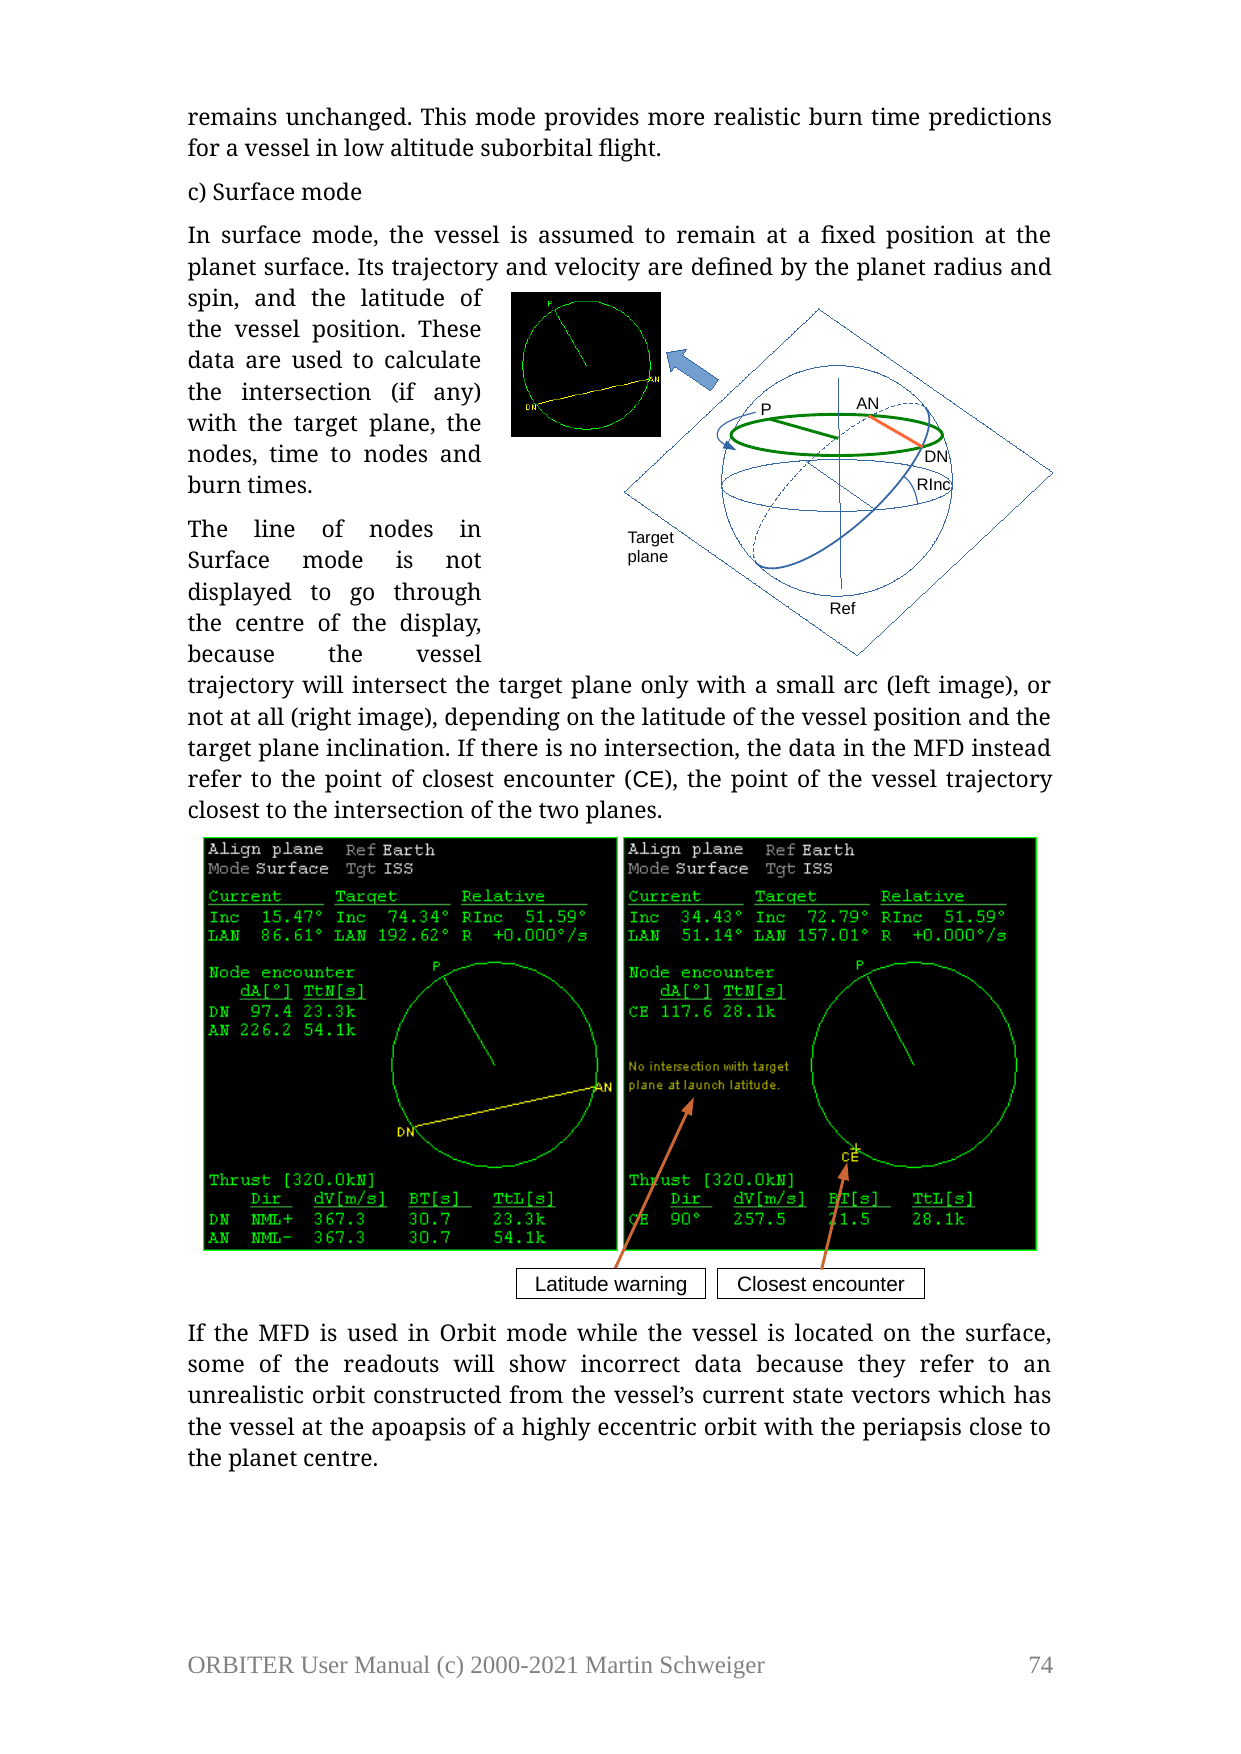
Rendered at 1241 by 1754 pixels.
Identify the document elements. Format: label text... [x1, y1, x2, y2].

picture [623, 837, 1037, 1251]
picture [203, 837, 618, 1251]
text In surface mode, the vessel is assumed to remain at a fixed position at the planet surface. Its trajectory and velocity are defined by the planet radius and spin, and the latitude of the vessel position. These data are used to calculate the intersection (if any) with the target plane, the nodes, time to nodes and burn times. [187, 219, 1053, 500]
text The line of nodes in Surface mode is not displayed to go through the centre of the display, because the vessel trajectory will intersect the target plane only with a small arc (left image), or not at all (right image), depending on the latitude of the vessel position and the target plane inclination. If there is no intersection, the data in the MFD instead refer to the point of closest encounter (CE), the point of the vessel trajectory closest to the intersection of the two planes. [187, 513, 1053, 825]
text remains unchanged. This mode provides more realistic burn time predictions for a vessel in low altitude suborbital flight. [187, 100, 1053, 163]
text If the MFD is used in Orbit mode while the vessel is located on the surface, some of the readouts will show incorrect data because they refer to an unrealistic orbit constructed from the vessel’s current state vectors which has the vessel at the apoapsis of a highly eccentric orbit with the periapsis close to the planet centre. [187, 1251, 1053, 1473]
picture [511, 292, 661, 437]
text c) Surface mode [187, 175, 1053, 207]
